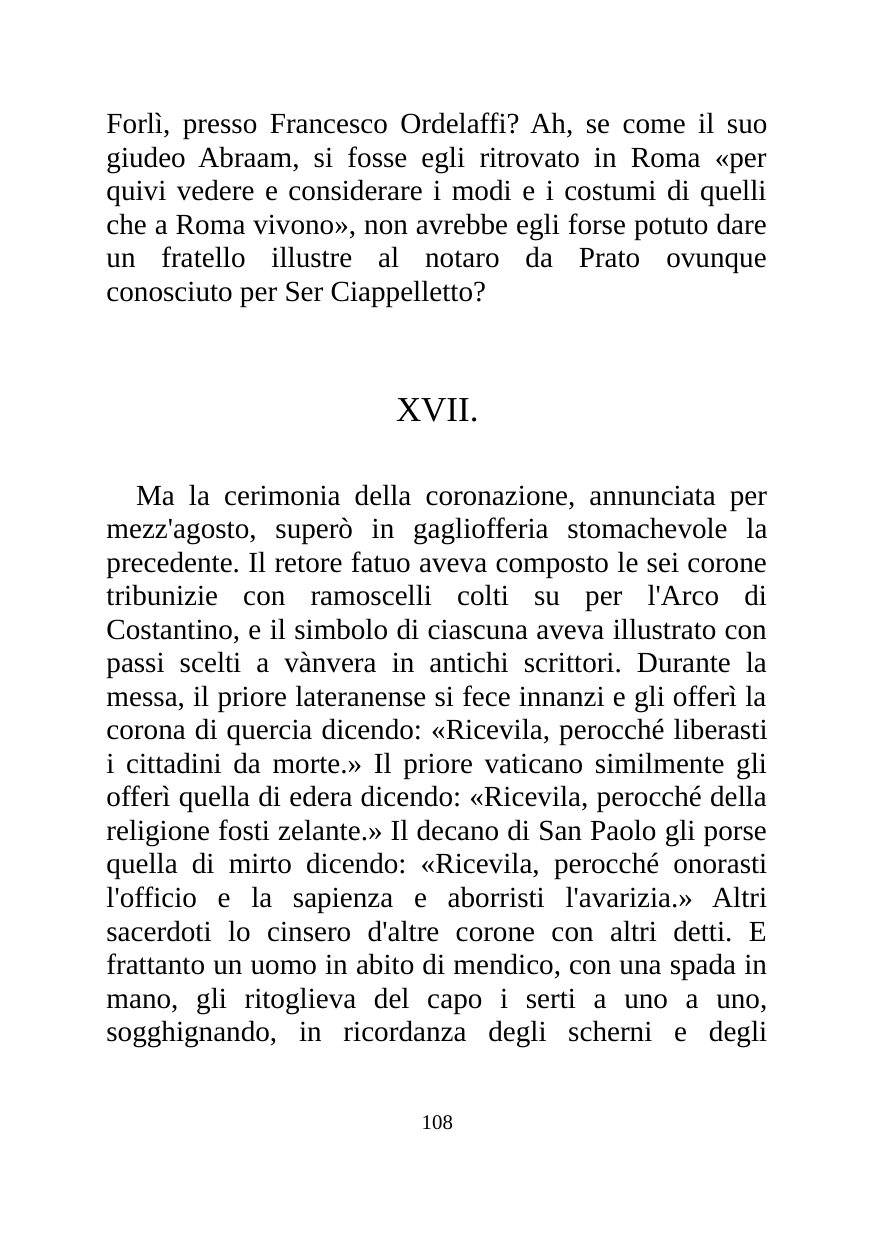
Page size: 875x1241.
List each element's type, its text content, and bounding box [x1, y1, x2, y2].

subtitle XVII. [106, 389, 768, 429]
text Ma la cerimonia della coronazione, annunciata per mezz'agosto, superò in gagliofferia stomachevole la precedente. Il retore fatuo aveva composto le sei corone tribunizie con ramoscelli colti su per l'Arco di Costantino, e il simbolo di ciascuna aveva illustrato con passi scelti a vànvera in antichi scrittori. Durante la messa, il priore lateranense si fece innanzi e gli offerì la corona di quercia dicendo: «Ricevila, perocché liberasti i cittadini da morte.» Il priore vaticano similmente gli offerì quella di edera dicendo: «Ricevila, perocché della religione fosti zelante.» Il decano di San Paolo gli porse quella di mirto dicendo: «Ricevila, perocché onorasti l'officio e la sapienza e aborristi l'avarizia.» Altri sacerdoti lo cinsero d'altre corone con altri detti. E frattanto un uomo in abito di mendico, con una spada in mano, gli ritoglieva del capo i serti a uno a uno, sogghignando, in ricordanza degli scherni e degli [106, 478, 768, 1048]
text Forlì, presso Francesco Ordelaffi? Ah, se come il suo giudeo Abraam, si fosse egli ritrovato in Roma «per quivi vedere e considerare i modi e i costumi di quelli che a Roma vivono», non avrebbe egli forse potuto dare un fratello illustre al notaro da Prato ovunque conosciuto per Ser Ciappelletto? [106, 106, 768, 307]
